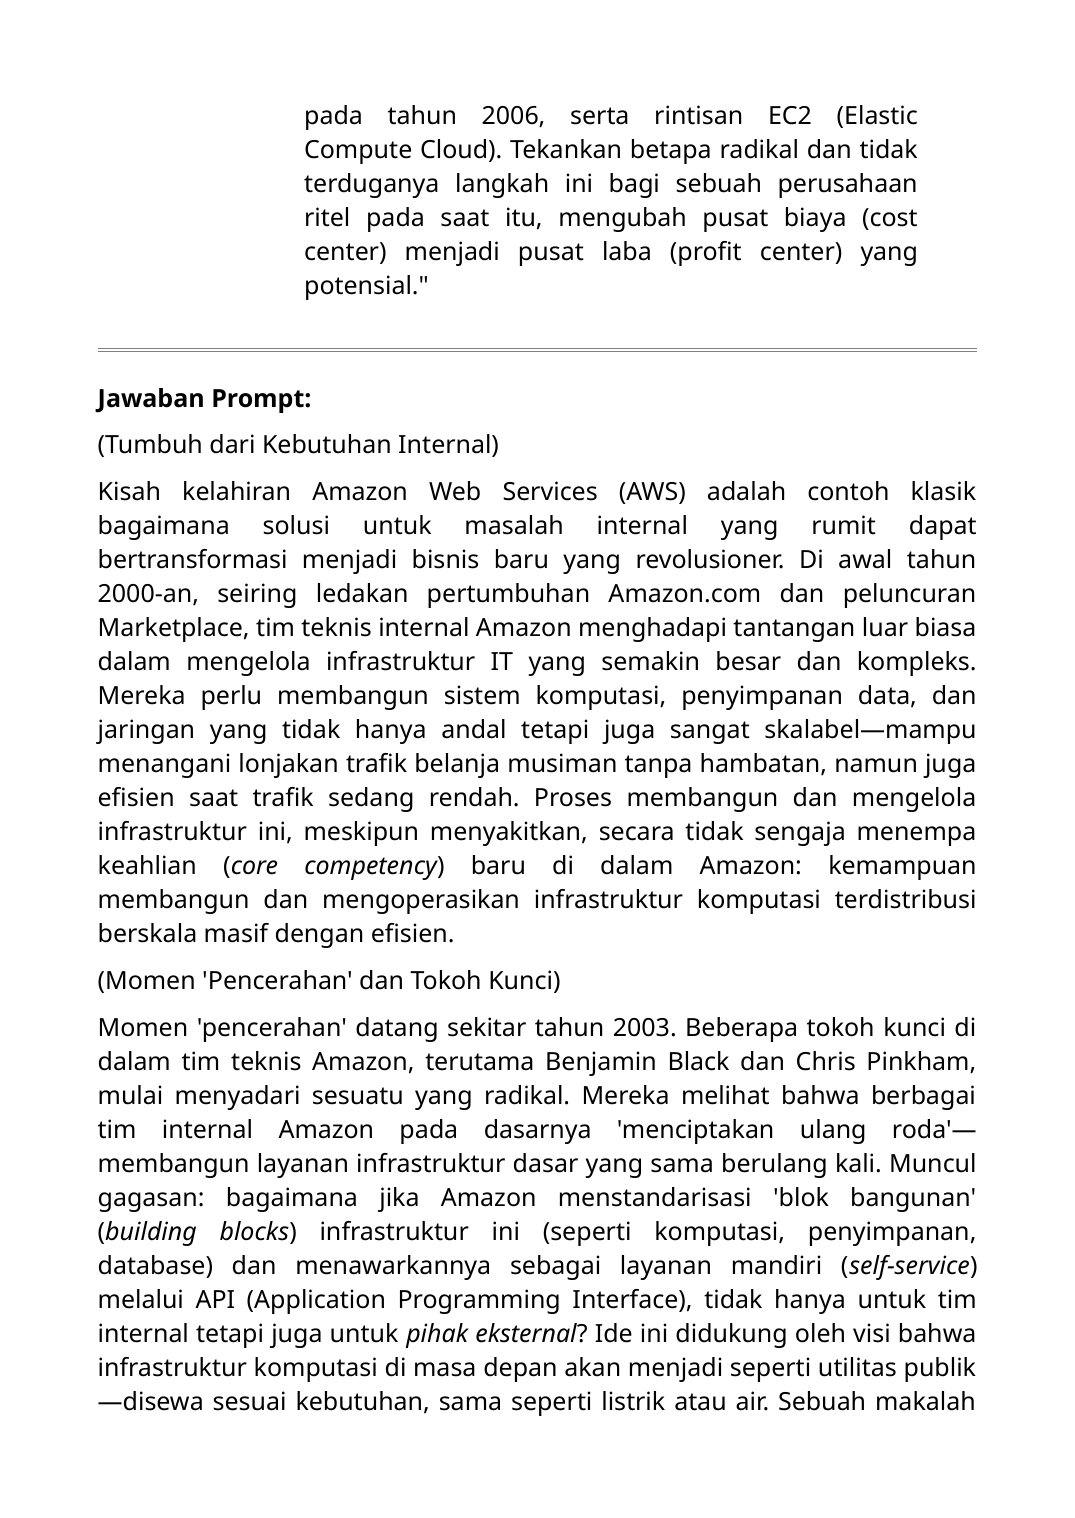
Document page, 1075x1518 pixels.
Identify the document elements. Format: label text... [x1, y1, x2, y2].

text Jawaban Prompt: [97, 380, 977, 414]
list pada tahun 2006, serta rintisan EC2 (Elastic Compute Cloud). Tekankan betapa radikal dan tidak terduganya langkah ini bagi sebuah perusahaan ritel pada saat itu, mengubah pusat biaya (cost center) menjadi pusat laba (profit center) yang potensial." [274, 97, 918, 302]
text (Momen 'Pencerahan' dan Tokoh Kunci) [97, 963, 977, 997]
text Kisah kelahiran Amazon Web Services (AWS) adalah contoh klasik bagaimana solusi untuk masalah internal yang rumit dapat bertransformasi menjadi bisnis baru yang revolusioner. Di awal tahun 2000-an, seiring ledakan pertumbuhan Amazon.com dan peluncuran Marketplace, tim teknis internal Amazon menghadapi tantangan luar biasa dalam mengelola infrastruktur IT yang semakin besar dan kompleks. Mereka perlu membangun sistem komputasi, penyimpanan data, dan jaringan yang tidak hanya andal tetapi juga sangat skalabel—mampu menangani lonjakan trafik belanja musiman tanpa hambatan, namun juga efisien saat trafik sedang rendah. Proses membangun dan mengelola infrastruktur ini, meskipun menyakitkan, secara tidak sengaja menempa keahlian (core competency) baru di dalam Amazon: kemampuan membangun dan mengoperasikan infrastruktur komputasi terdistribusi berskala masif dengan efisien. [97, 473, 977, 950]
text Momen 'pencerahan' datang sekitar tahun 2003. Beberapa tokoh kunci di dalam tim teknis Amazon, terutama Benjamin Black dan Chris Pinkham, mulai menyadari sesuatu yang radikal. Mereka melihat bahwa berbagai tim internal Amazon pada dasarnya 'menciptakan ulang roda'—membangun layanan infrastruktur dasar yang sama berulang kali. Muncul gagasan: bagaimana jika Amazon menstandarisasi 'blok bangunan' (building blocks) infrastruktur ini (seperti komputasi, penyimpanan, database) dan menawarkannya sebagai layanan mandiri (self-service) melalui API (Application Programming Interface), tidak hanya untuk tim internal tetapi juga untuk pihak eksternal? Ide ini didukung oleh visi bahwa infrastruktur komputasi di masa depan akan menjadi seperti utilitas publik—disewa sesuai kebutuhan, sama seperti listrik atau air. Sebuah makalah [97, 1009, 977, 1418]
text (Tumbuh dari Kebutuhan Internal) [97, 427, 977, 461]
